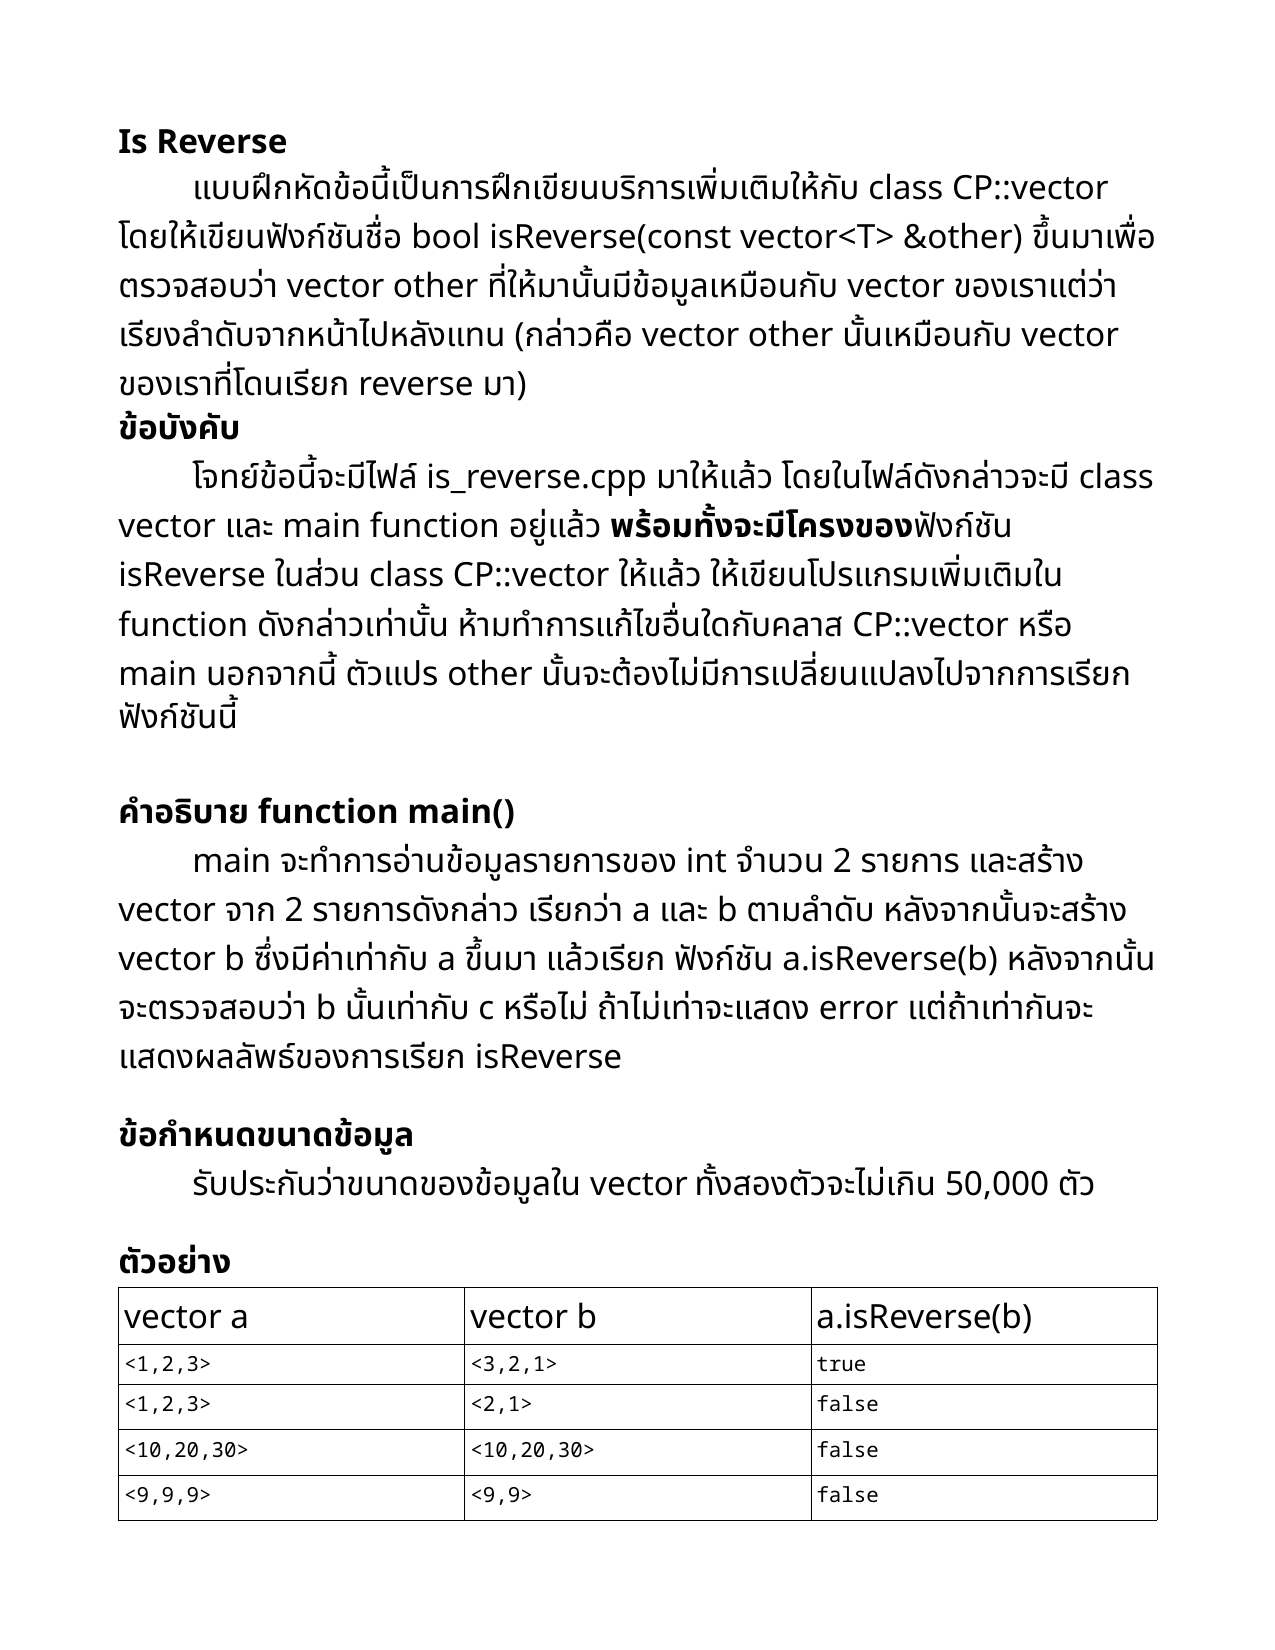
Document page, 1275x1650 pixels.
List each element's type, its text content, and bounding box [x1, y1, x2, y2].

table_cell <3,2,1> [465, 1345, 811, 1384]
table_cell true [812, 1345, 1157, 1384]
text ข้อกำหนดขนาดข้อมูล [118, 1117, 1157, 1160]
table_cell <10,20,30> [465, 1430, 811, 1474]
table_cell false [812, 1430, 1157, 1474]
text Is Reverse [118, 118, 1157, 163]
text แบบฝึกหัดข้อนี้เป็นการฝึกเขียนบริการเพิ่มเติมให้กับ class CP::vector โดยให้เขียนฟังก์ชันชื่อ bool isReverse(const vector<T> &other) ขึ้นมาเพื่อตรวจสอบว่า vector other ที่ให้มานั้นมีข้อมูลเหมือนกับ vector ของเราแต่ว่าเรียงลำดับจากหน้าไปหลังแทน (กล่าวคือ vector other นั้นเหมือนกับ vector ของเราที่โดนเรียก reverse มา) [118, 163, 1157, 409]
text ข้อบังคับ [118, 409, 1157, 453]
table_cell false [812, 1476, 1157, 1520]
table_cell <9,9> [465, 1476, 811, 1520]
table_cell <9,9,9> [119, 1476, 464, 1520]
text รับประกันว่าขนาดของข้อมูลใน vectorทั้งสองตัวจะไม่เกิน 50,000 ตัว [118, 1160, 1157, 1209]
text คำอธิบาย function main() [118, 787, 1157, 837]
table_cell <1,2,3> [119, 1345, 464, 1384]
text main จะทำการอ่านข้อมูลรายการของ int จำนวน 2 รายการ และสร้าง vector จาก 2 รายการดังกล่าว เรียกว่า a และ b ตามลำดับ หลังจากนั้นจะสร้าง vector b ซึ่งมีค่าเท่ากับ a ขึ้นมา แล้วเรียก ฟังก์ชัน a.isReverse(b) หลังจากนั้น จะตรวจสอบว่า b นั้นเท่ากับ c หรือไม่ ถ้าไม่เท่าจะแสดง error แต่ถ้าเท่ากันจะแสดงผลลัพธ์ของการเรียก isReverse [118, 837, 1157, 1082]
table_header vector b [465, 1288, 811, 1344]
table_cell <1,2,3> [119, 1385, 464, 1429]
text โจทย์ข้อนี้จะมีไฟล์ is_reverse.cpp มาให้แล้ว โดยในไฟล์ดังกล่าวจะมี class vector และ main function อยู่แล้ว พร้อมทั้งจะมีโครงของฟังก์ชัน isReverse ในส่วน class CP::vector ให้แล้ว ให้เขียนโปรแกรมเพิ่มเติมใน function ดังกล่าวเท่านั้น ห้ามทำการแก้ไขอื่นใดกับคลาส CP::vector หรือ main นอกจากนี้ ตัวแปร other นั้นจะต้องไม่มีการเปลี่ยนแปลงไปจากการเรียกฟังก์ชันนี้ [118, 453, 1157, 742]
table_cell <2,1> [465, 1385, 811, 1429]
table_cell false [812, 1385, 1157, 1429]
table_header a.isReverse(b) [812, 1288, 1157, 1344]
table_header vector a [119, 1288, 464, 1344]
text ตัวอย่าง [118, 1243, 1157, 1287]
table_cell <10,20,30> [119, 1430, 464, 1474]
